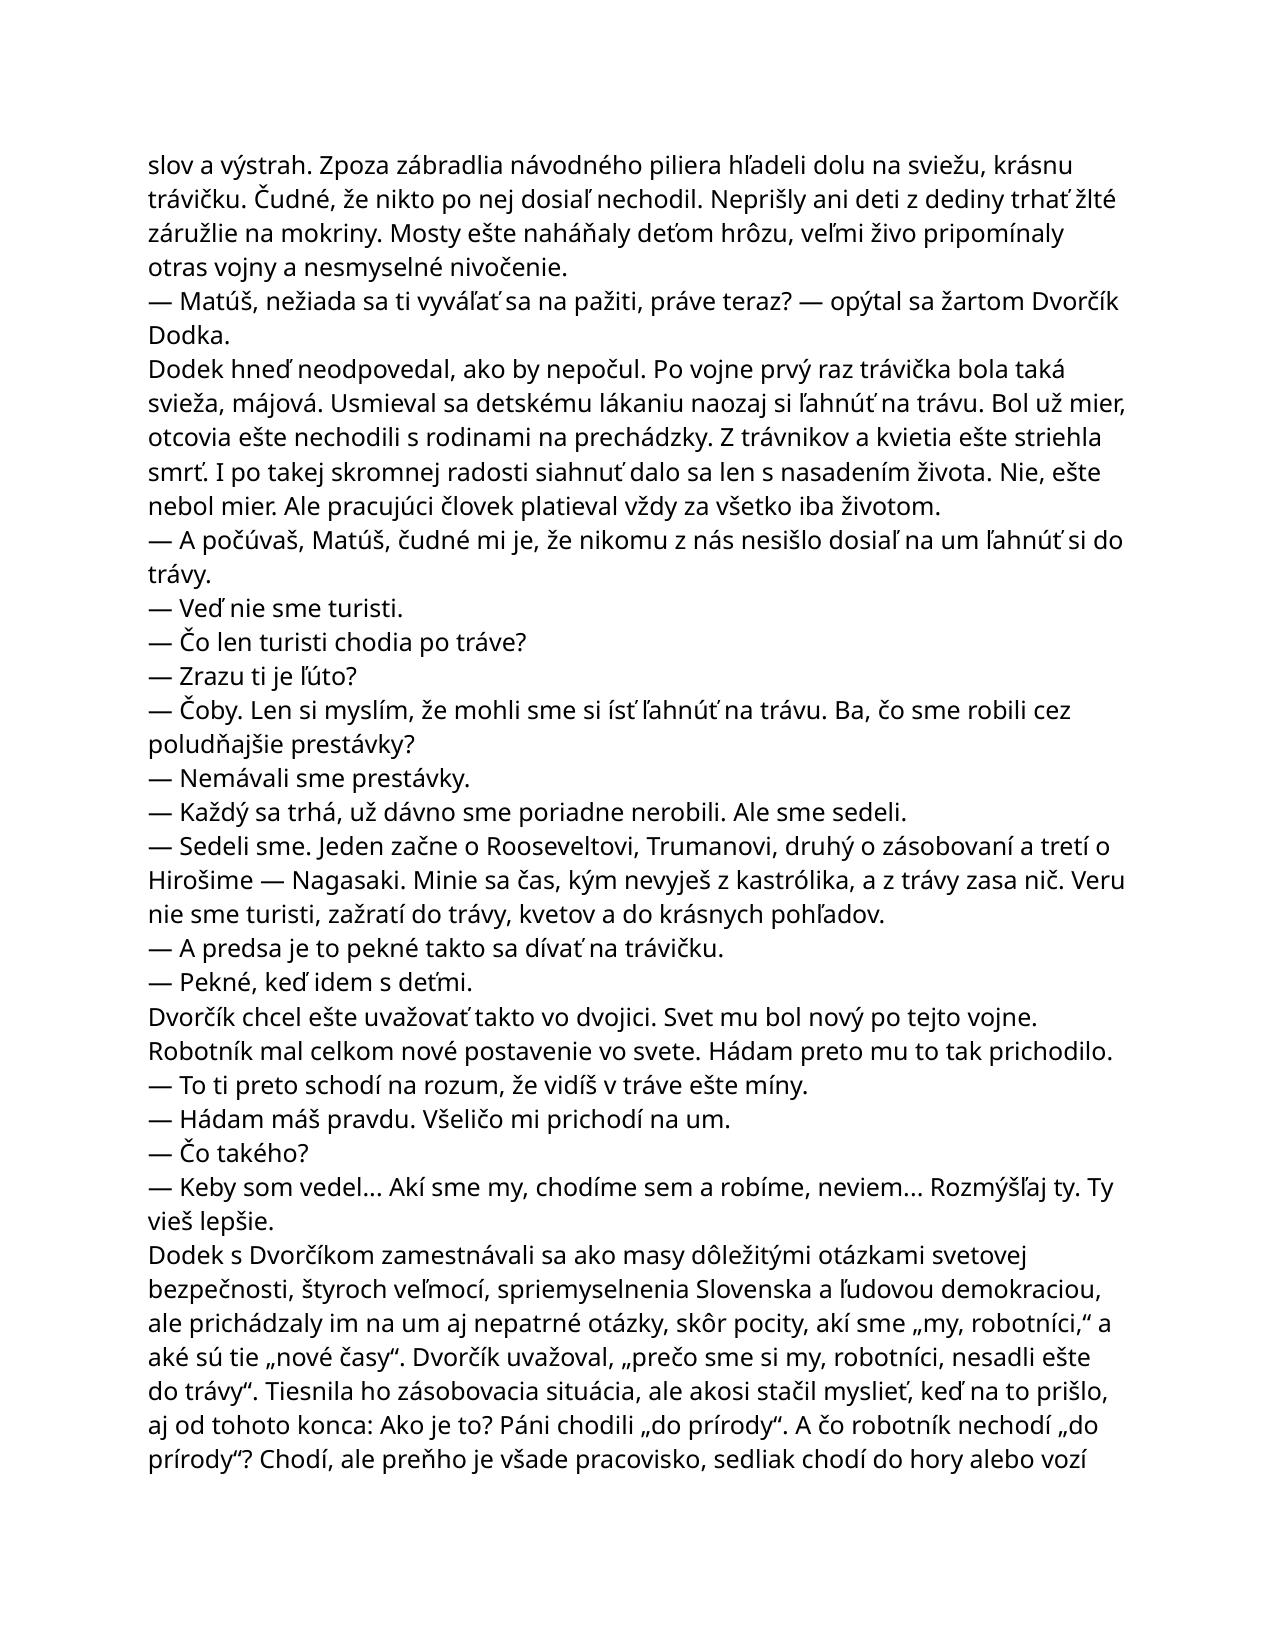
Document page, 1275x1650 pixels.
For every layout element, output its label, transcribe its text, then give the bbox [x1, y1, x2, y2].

text — Veď nie sme turisti. [148, 590, 1127, 624]
text Dvorčík chcel ešte uvažovať takto vo dvojici. Svet mu bol nový po tejto vojne. Robotník mal celkom nové postavenie vo svete. Hádam preto mu to tak prichodilo. [148, 999, 1127, 1067]
text — To ti preto schodí na rozum, že vidíš v tráve ešte míny. [148, 1067, 1127, 1101]
text — Zrazu ti je ľúto? [148, 658, 1127, 693]
text — Čoby. Len si myslím, že mohli sme si ísť ľahnúť na trávu. Ba, čo sme robili cez poludňajšie prestávky? [148, 693, 1127, 761]
text — Keby som vedel... Akí sme my, chodíme sem a robíme, neviem... Rozmýšľaj ty. Ty vieš lepšie. [148, 1169, 1127, 1238]
text — Matúš, nežiada sa ti vyváľať sa na pažiti, práve teraz? — opýtal sa žartom Dvorčík Dodka. [148, 284, 1127, 352]
text — A predsa je to pekné takto sa dívať na trávičku. [148, 931, 1127, 965]
text — A počúvaš, Matúš, čudné mi je, že nikomu z nás nesišlo dosiaľ na um ľahnúť si do trávy. [148, 522, 1127, 590]
text Dodek s Dvorčíkom zamestnávali sa ako masy dôležitými otázkami svetovej bezpečnosti, štyroch veľmocí, spriemyselnenia Slovenska a ľudovou demokraciou, ale prichádzaly im na um aj nepatrné otázky, skôr pocity, akí sme „my, robotníci,“ a aké sú tie „nové časy“. Dvorčík uvažoval, „prečo sme si my, robotníci, nesadli ešte do trávy“. Tiesnila ho zásobovacia situácia, ale akosi stačil myslieť, keď na to prišlo, aj od tohoto konca: Ako je to? Páni chodili „do prírody“. A čo robotník nechodí „do prírody“? Chodí, ale preňho je všade pracovisko, sedliak chodí do hory alebo vozí [148, 1238, 1127, 1476]
text — Čo takého? [148, 1135, 1127, 1169]
text — Sedeli sme. Jeden začne o Rooseveltovi, Trumanovi, druhý o zásobovaní a tretí o Hirošime — Nagasaki. Minie sa čas, kým nevyješ z kastrólika, a z trávy zasa nič. Veru nie sme turisti, zažratí do trávy, kvetov a do krásnych pohľadov. [148, 829, 1127, 931]
text Dodek hneď neodpovedal, ako by nepočul. Po vojne prvý raz trávička bola taká svieža, májová. Usmieval sa detskému lákaniu naozaj si ľahnúť na trávu. Bol už mier, otcovia ešte nechodili s rodinami na prechádzky. Z trávnikov a kvietia ešte striehla smrť. I po takej skromnej radosti siahnuť dalo sa len s nasadením života. Nie, ešte nebol mier. Ale pracujúci človek platieval vždy za všetko iba životom. [148, 352, 1127, 522]
text — Čo len turisti chodia po tráve? [148, 624, 1127, 658]
text — Hádam máš pravdu. Všeličo mi prichodí na um. [148, 1101, 1127, 1135]
text — Nemávali sme prestávky. [148, 761, 1127, 795]
text — Pekné, keď idem s deťmi. [148, 965, 1127, 999]
text — Každý sa trhá, už dávno sme poriadne nerobili. Ale sme sedeli. [148, 795, 1127, 829]
text slov a výstrah. Zpoza zábradlia návodného piliera hľadeli dolu na sviežu, krásnu trávičku. Čudné, že nikto po nej dosiaľ nechodil. Neprišly ani deti z dediny trhať žlté záružlie na mokriny. Mosty ešte naháňaly deťom hrôzu, veľmi živo pripomínaly otras vojny a nesmyselné nivočenie. [148, 148, 1127, 284]
